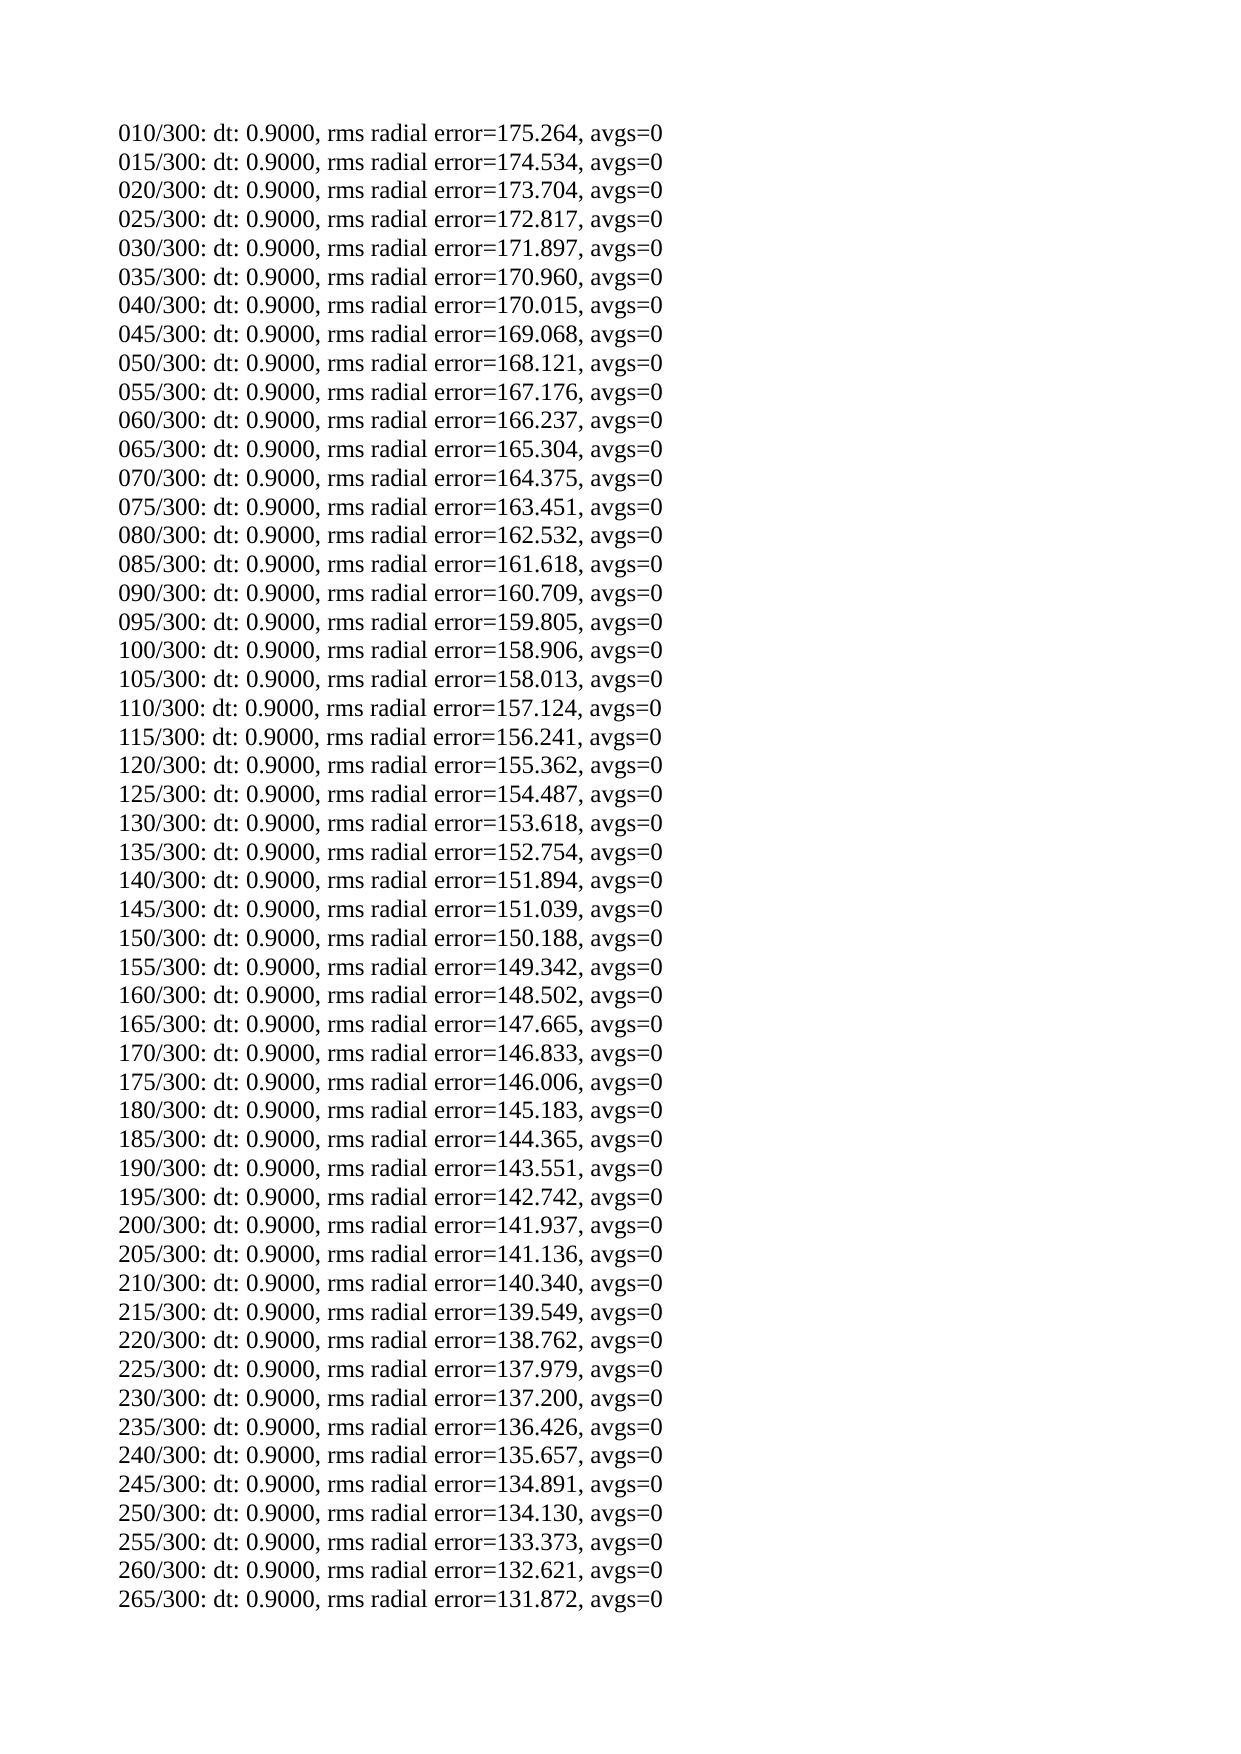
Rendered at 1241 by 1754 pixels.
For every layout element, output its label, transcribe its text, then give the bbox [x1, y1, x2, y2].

text 200/300: dt: 0.9000, rms radial error=141.937, avgs=0 [118, 1211, 1122, 1239]
text 110/300: dt: 0.9000, rms radial error=157.124, avgs=0 [118, 693, 1122, 722]
text 215/300: dt: 0.9000, rms radial error=139.549, avgs=0 [118, 1297, 1122, 1326]
text 010/300: dt: 0.9000, rms radial error=175.264, avgs=0 [118, 118, 1122, 147]
text 180/300: dt: 0.9000, rms radial error=145.183, avgs=0 [118, 1096, 1122, 1124]
text 170/300: dt: 0.9000, rms radial error=146.833, avgs=0 [118, 1038, 1122, 1067]
text 255/300: dt: 0.9000, rms radial error=133.373, avgs=0 [118, 1527, 1122, 1556]
text 045/300: dt: 0.9000, rms radial error=169.068, avgs=0 [118, 319, 1122, 348]
text 195/300: dt: 0.9000, rms radial error=142.742, avgs=0 [118, 1182, 1122, 1211]
text 140/300: dt: 0.9000, rms radial error=151.894, avgs=0 [118, 866, 1122, 894]
text 085/300: dt: 0.9000, rms radial error=161.618, avgs=0 [118, 549, 1122, 578]
text 030/300: dt: 0.9000, rms radial error=171.897, avgs=0 [118, 233, 1122, 262]
text 015/300: dt: 0.9000, rms radial error=174.534, avgs=0 [118, 147, 1122, 176]
text 115/300: dt: 0.9000, rms radial error=156.241, avgs=0 [118, 722, 1122, 751]
text 060/300: dt: 0.9000, rms radial error=166.237, avgs=0 [118, 406, 1122, 434]
text 220/300: dt: 0.9000, rms radial error=138.762, avgs=0 [118, 1326, 1122, 1354]
text 095/300: dt: 0.9000, rms radial error=159.805, avgs=0 [118, 607, 1122, 636]
text 025/300: dt: 0.9000, rms radial error=172.817, avgs=0 [118, 204, 1122, 233]
text 160/300: dt: 0.9000, rms radial error=148.502, avgs=0 [118, 981, 1122, 1009]
text 020/300: dt: 0.9000, rms radial error=173.704, avgs=0 [118, 176, 1122, 204]
text 100/300: dt: 0.9000, rms radial error=158.906, avgs=0 [118, 636, 1122, 664]
text 210/300: dt: 0.9000, rms radial error=140.340, avgs=0 [118, 1268, 1122, 1297]
text 040/300: dt: 0.9000, rms radial error=170.015, avgs=0 [118, 291, 1122, 319]
text 105/300: dt: 0.9000, rms radial error=158.013, avgs=0 [118, 664, 1122, 693]
text 265/300: dt: 0.9000, rms radial error=131.872, avgs=0 [118, 1584, 1122, 1613]
text 185/300: dt: 0.9000, rms radial error=144.365, avgs=0 [118, 1124, 1122, 1153]
text 035/300: dt: 0.9000, rms radial error=170.960, avgs=0 [118, 262, 1122, 291]
text 070/300: dt: 0.9000, rms radial error=164.375, avgs=0 [118, 463, 1122, 492]
text 125/300: dt: 0.9000, rms radial error=154.487, avgs=0 [118, 779, 1122, 808]
text 130/300: dt: 0.9000, rms radial error=153.618, avgs=0 [118, 808, 1122, 837]
text 075/300: dt: 0.9000, rms radial error=163.451, avgs=0 [118, 492, 1122, 521]
text 090/300: dt: 0.9000, rms radial error=160.709, avgs=0 [118, 578, 1122, 607]
text 240/300: dt: 0.9000, rms radial error=135.657, avgs=0 [118, 1441, 1122, 1469]
text 065/300: dt: 0.9000, rms radial error=165.304, avgs=0 [118, 434, 1122, 463]
text 145/300: dt: 0.9000, rms radial error=151.039, avgs=0 [118, 894, 1122, 923]
text 230/300: dt: 0.9000, rms radial error=137.200, avgs=0 [118, 1383, 1122, 1412]
text 260/300: dt: 0.9000, rms radial error=132.621, avgs=0 [118, 1556, 1122, 1584]
text 190/300: dt: 0.9000, rms radial error=143.551, avgs=0 [118, 1153, 1122, 1182]
text 250/300: dt: 0.9000, rms radial error=134.130, avgs=0 [118, 1498, 1122, 1527]
text 050/300: dt: 0.9000, rms radial error=168.121, avgs=0 [118, 348, 1122, 377]
text 175/300: dt: 0.9000, rms radial error=146.006, avgs=0 [118, 1067, 1122, 1096]
text 235/300: dt: 0.9000, rms radial error=136.426, avgs=0 [118, 1412, 1122, 1441]
text 150/300: dt: 0.9000, rms radial error=150.188, avgs=0 [118, 923, 1122, 952]
text 135/300: dt: 0.9000, rms radial error=152.754, avgs=0 [118, 837, 1122, 866]
text 080/300: dt: 0.9000, rms radial error=162.532, avgs=0 [118, 521, 1122, 549]
text 225/300: dt: 0.9000, rms radial error=137.979, avgs=0 [118, 1354, 1122, 1383]
text 165/300: dt: 0.9000, rms radial error=147.665, avgs=0 [118, 1009, 1122, 1038]
text 055/300: dt: 0.9000, rms radial error=167.176, avgs=0 [118, 377, 1122, 406]
text 120/300: dt: 0.9000, rms radial error=155.362, avgs=0 [118, 751, 1122, 779]
text 245/300: dt: 0.9000, rms radial error=134.891, avgs=0 [118, 1469, 1122, 1498]
text 205/300: dt: 0.9000, rms radial error=141.136, avgs=0 [118, 1239, 1122, 1268]
text 155/300: dt: 0.9000, rms radial error=149.342, avgs=0 [118, 952, 1122, 981]
